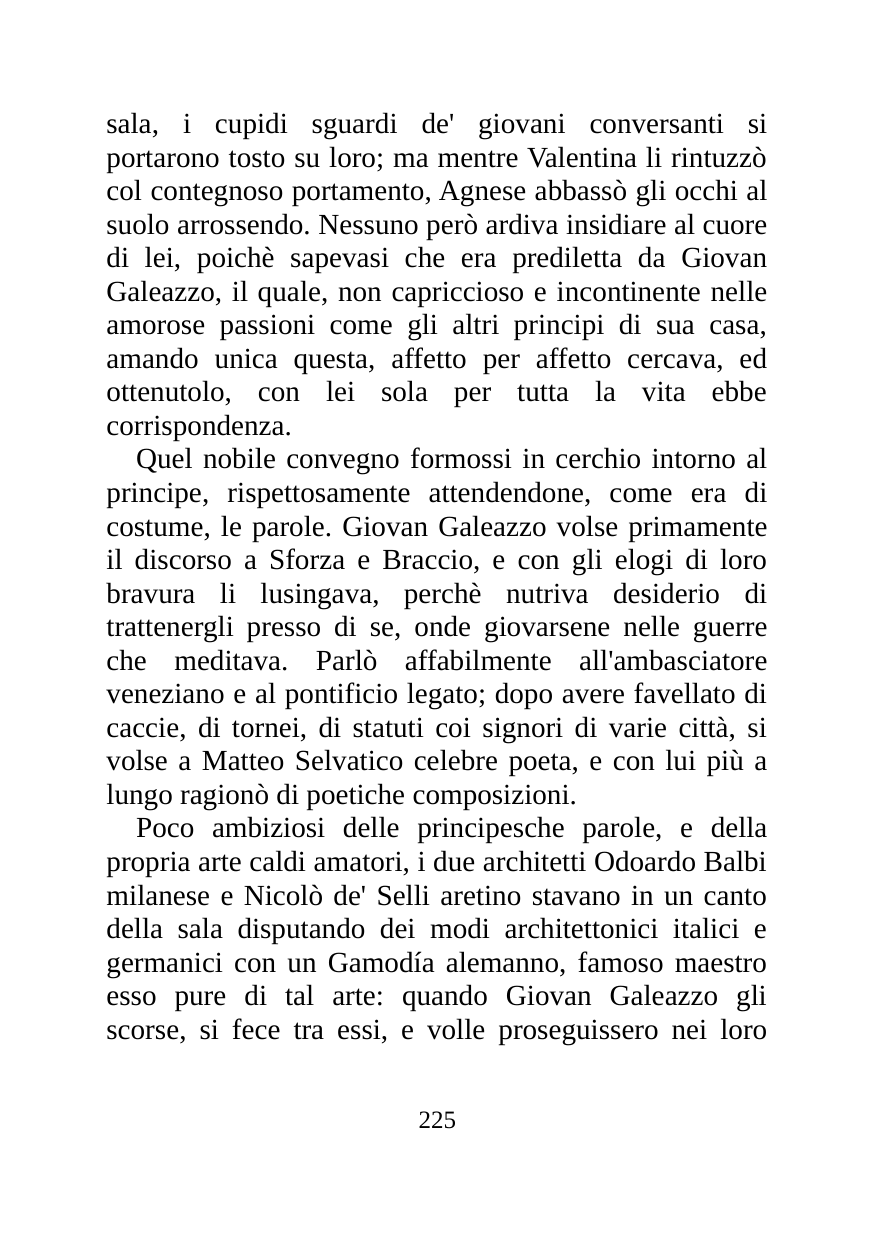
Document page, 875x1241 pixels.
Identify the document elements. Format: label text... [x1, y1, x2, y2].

text sala, i cupidi sguardi de' giovani conversanti si portarono tosto su loro; ma mentre Valentina li rintuzzò col contegnoso portamento, Agnese abbassò gli occhi al suolo arrossendo. Nessuno però ardiva insidiare al cuore di lei, poichè sapevasi che era prediletta da Giovan Galeazzo, il quale, non capriccioso e incontinente nelle amorose passioni come gli altri principi di sua casa, amando unica questa, affetto per affetto cercava, ed ottenutolo, con lei sola per tutta la vita ebbe corrispondenza. [106, 106, 768, 442]
text Poco ambiziosi delle principesche parole, e della propria arte caldi amatori, i due architetti Odoardo Balbi milanese e Nicolò de' Selli aretino stavano in un canto della sala disputando dei modi architettonici italici e germanici con un Gamodía alemanno, famoso maestro esso pure di tal arte: quando Giovan Galeazzo gli scorse, si fece tra essi, e volle proseguissero nei loro [106, 811, 768, 1045]
text Quel nobile convegno formossi in cerchio intorno al principe, rispettosamente attendendone, come era di costume, le parole. Giovan Galeazzo volse primamente il discorso a Sforza e Braccio, e con gli elogi di loro bravura li lusingava, perchè nutriva desiderio di trattenergli presso di se, onde giovarsene nelle guerre che meditava. Parlò affabilmente all'ambasciatore veneziano e al pontificio legato; dopo avere favellato di caccie, di tornei, di statuti coi signori di varie città, si volse a Matteo Selvatico celebre poeta, e con lui più a lungo ragionò di poetiche composizioni. [106, 442, 768, 811]
